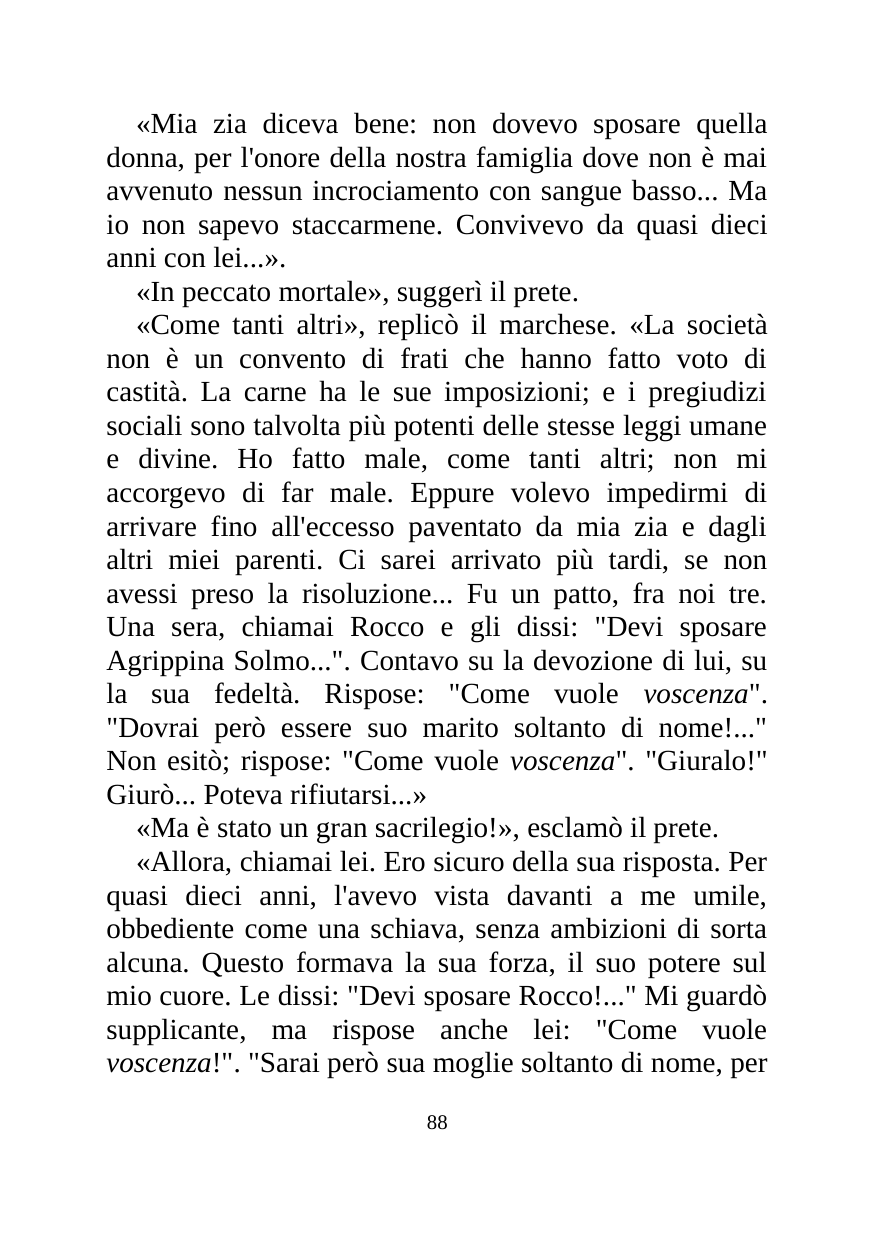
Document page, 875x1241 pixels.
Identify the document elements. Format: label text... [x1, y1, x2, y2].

text «Mia zia diceva bene: non dovevo sposare quella donna, per l'onore della nostra famiglia dove non è mai avvenuto nessun incrociamento con sangue basso... Ma io non sapevo staccarmene. Convivevo da quasi dieci anni con lei...». [106, 106, 768, 274]
text «In peccato mortale», suggerì il prete. [106, 274, 768, 307]
text «Allora, chiamai lei. Ero sicuro della sua risposta. Per quasi dieci anni, l'avevo vista davanti a me umile, obbediente come una schiava, senza ambizioni di sorta alcuna. Questo formava la sua forza, il suo potere sul mio cuore. Le dissi: "Devi sposare Rocco!..." Mi guardò supplicante, ma rispose anche lei: "Come vuole voscenza!". "Sarai però sua moglie soltanto di nome, per [106, 844, 768, 1079]
text «Come tanti altri», replicò il marchese. «La società non è un convento di frati che hanno fatto voto di castità. La carne ha le sue imposizioni; e i pregiudizi sociali sono talvolta più potenti delle stesse leggi umane e divine. Ho fatto male, come tanti altri; non mi accorgevo di far male. Eppure volevo impedirmi di arrivare fino all'eccesso paventato da mia zia e dagli altri miei parenti. Ci sarei arrivato più tardi, se non avessi preso la risoluzione... Fu un patto, fra noi tre. Una sera, chiamai Rocco e gli dissi: "Devi sposare Agrippina Solmo...". Contavo su la devozione di lui, su la sua fedeltà. Rispose: "Come vuole voscenza". "Dovrai però essere suo marito soltanto di nome!..." Non esitò; rispose: "Come vuole voscenza". "Giuralo!" Giurò... Poteva rifiutarsi...» [106, 307, 768, 811]
text «Ma è stato un gran sacrilegio!», esclamò il prete. [106, 811, 768, 844]
